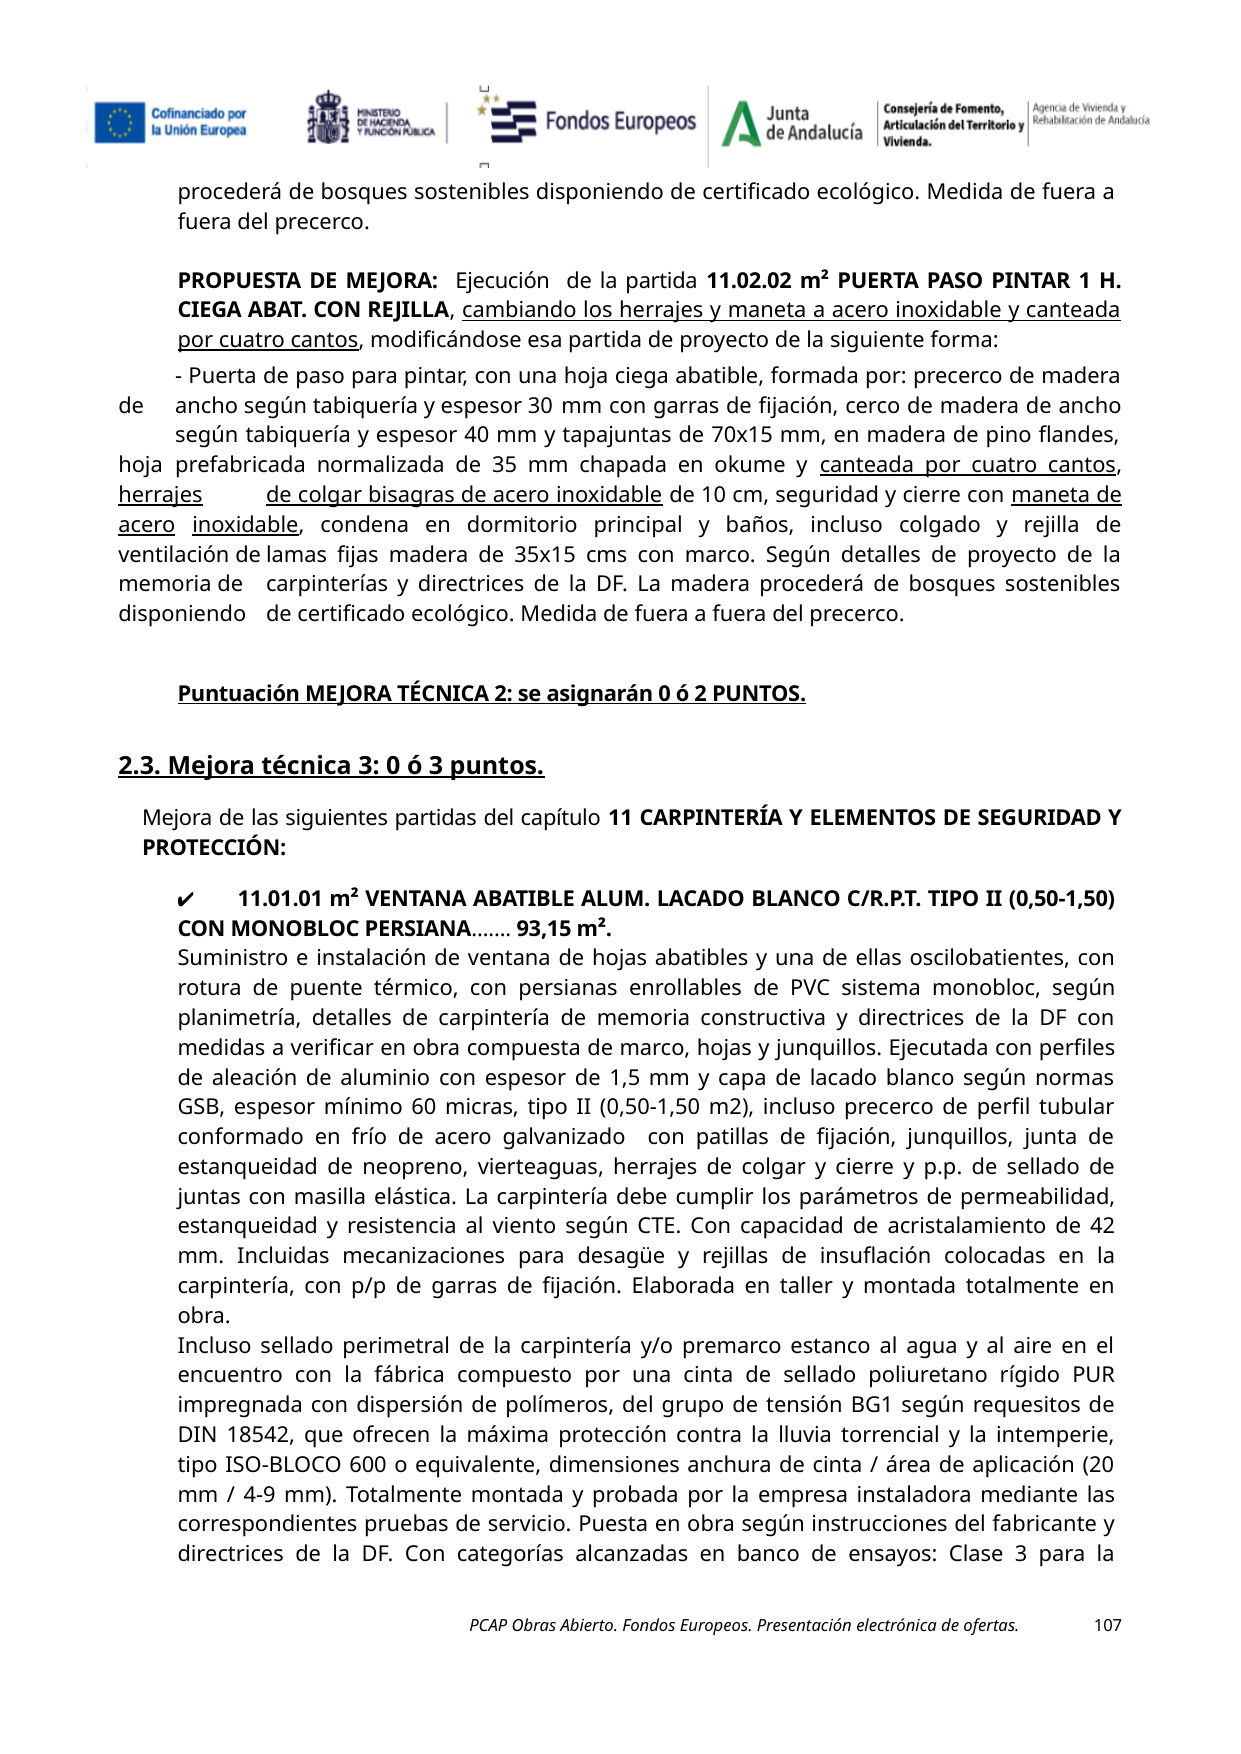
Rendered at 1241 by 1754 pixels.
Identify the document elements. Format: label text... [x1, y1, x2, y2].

list procederá de bosques sostenibles disponiendo de certificado ecológico. Medida de fuera a fuera del precerco. [177, 176, 1116, 236]
list 11.01.01 m² VENTANA ABATIBLE ALUM. LACADO BLANCO C/R.P.T. TIPO II (0,50-1,50) CON MONOBLOC PERSIANA……. 93,15 m². [177, 883, 1116, 942]
list PROPUESTA DE MEJORA: Ejecución de la partida 11.02.02 m² PUERTA PASO PINTAR 1 H. CIEGA ABAT. CON REJILLA, cambiando los herrajes y maneta a acero inoxidable y canteada por cuatro cantos, modificándose esa partida de proyecto de la siguiente forma: [177, 265, 1122, 354]
picture [86, 81, 1164, 168]
list Mejora de las siguientes partidas del capítulo 11 CARPINTERÍA Y ELEMENTOS DE SEGURIDAD Y PROTECCIÓN: [106, 802, 1122, 862]
text - Puerta de paso para pintar, con una hoja ciega abatible, formada por: precerco de madera de ancho según tabiquería y espesor 30 mm con garras de fijación, cerco de madera de ancho según tabiquería y espesor 40 mm y tapajuntas de 70x15 mm, en madera de pino flandes, hoja prefabricada normalizada de 35 mm chapada en okume y canteada por cuatro cantos, herrajes de colgar bisagras de acero inoxidable de 10 cm, seguridad y cierre con maneta de acero inoxidable, condena en dormitorio principal y baños, incluso colgado y rejilla de ventilación de lamas fijas madera de 35x15 cms con marco. Según detalles de proyecto de la memoria de carpinterías y directrices de la DF. La madera procederá de bosques sostenibles disponiendo de certificado ecológico. Medida de fuera a fuera del precerco. [118, 360, 1122, 628]
list 2.3. Mejora técnica 3: 0 ó 3 puntos. [118, 747, 1122, 782]
list Suministro e instalación de ventana de hojas abatibles y una de ellas oscilobatientes, con rotura de puente térmico, con persianas enrollables de PVC sistema monobloc, según planimetría, detalles de carpintería de memoria constructiva y directrices de la DF con medidas a verificar en obra compuesta de marco, hojas y junquillos. Ejecutada con perfiles de aleación de aluminio con espesor de 1,5 mm y capa de lacado blanco según normas GSB, espesor mínimo 60 micras, tipo II (0,50-1,50 m2), incluso precerco de perfil tubular conformado en frío de acero galvanizado con patillas de fijación, junquillos, junta de estanqueidad de neopreno, vierteaguas, herrajes de colgar y cierre y p.p. de sellado de juntas con masilla elástica. La carpintería debe cumplir los parámetros de permeabilidad, estanqueidad y resistencia al viento según CTE. Con capacidad de acristalamiento de 42 mm. Incluidas mecanizaciones para desagüe y rejillas de insuflación colocadas en la carpintería, con p/p de garras de fijación. Elaborada en taller y montada totalmente en obra. [177, 942, 1116, 1330]
list Incluso sellado perimetral de la carpintería y/o premarco estanco al agua y al aire en el encuentro con la fábrica compuesto por una cinta de sellado poliuretano rígido PUR impregnada con dispersión de polímeros, del grupo de tensión BG1 según requesitos de DIN 18542, que ofrecen la máxima protección contra la lluvia torrencial y la intemperie, tipo ISO-BLOCO 600 o equivalente, dimensiones anchura de cinta / área de aplicación (20 mm / 4-9 mm). Totalmente montada y probada por la empresa instaladora mediante las correspondientes pruebas de servicio. Puesta en obra según instrucciones del fabricante y directrices de la DF. Con categorías alcanzadas en banco de ensayos: Clase 3 para la [177, 1330, 1116, 1568]
list Puntuación MEJORA TÉCNICA 2: se asignarán 0 ó 2 PUNTOS. [177, 677, 1122, 707]
